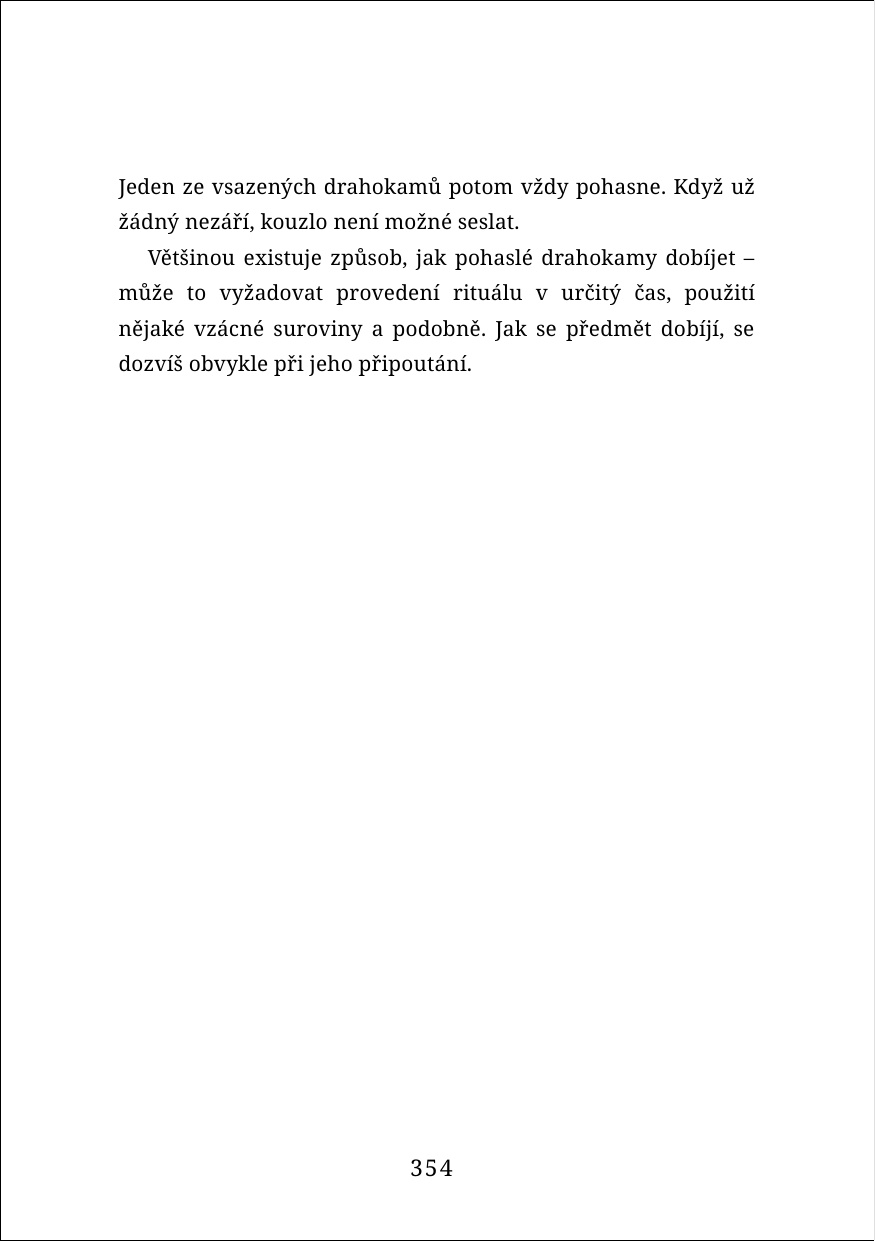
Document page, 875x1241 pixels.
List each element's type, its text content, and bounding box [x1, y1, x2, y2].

text Jeden ze vsazených drahokamů potom vždy pohasne. Když už žádný nezáří, kouzlo není možné seslat. Většinou existuje způsob, jak pohaslé drahokamy dobíjet – může to vyžadovat provedení rituálu v určitý čas, použití nějaké vzácné suroviny a podobně. Jak se předmět dobíjí, se dozvíš obvykle při jeho připoutání. [118, 172, 756, 378]
